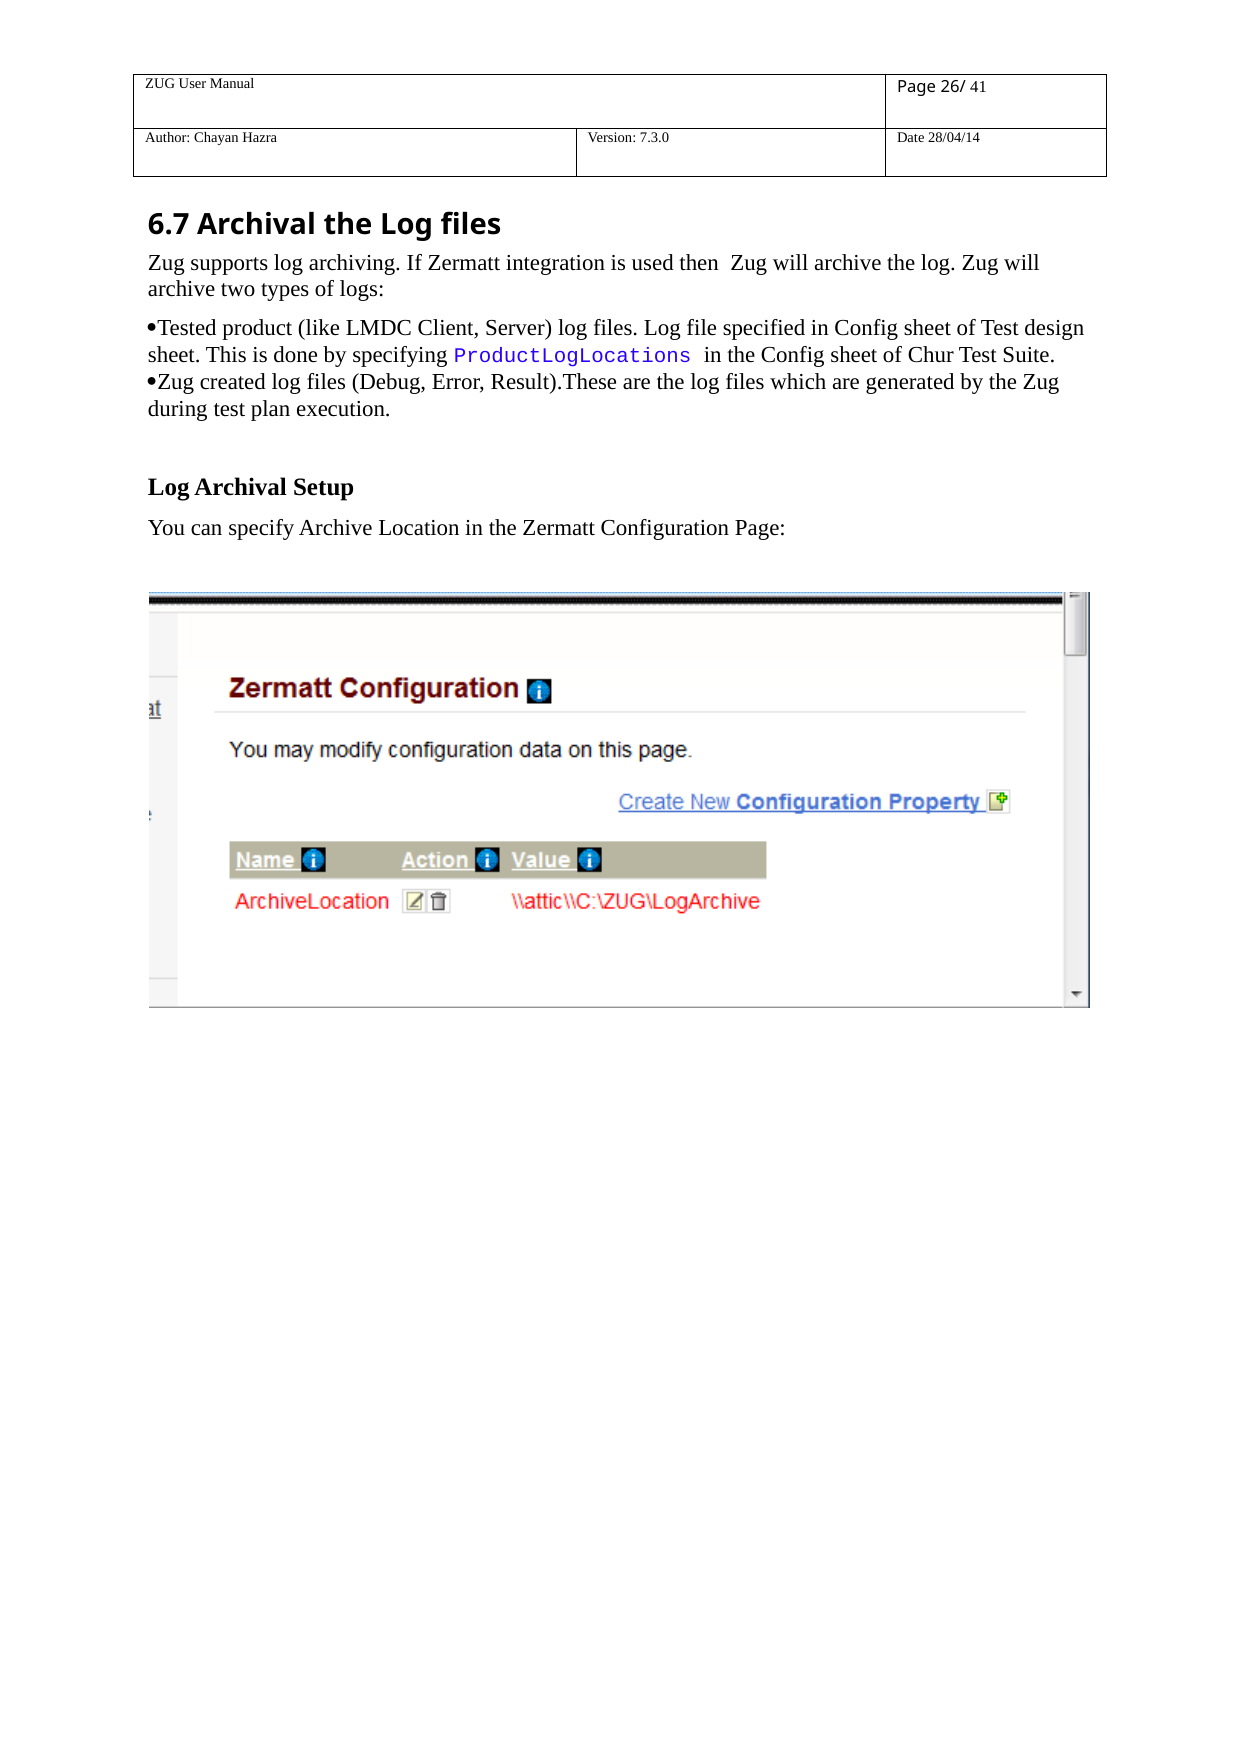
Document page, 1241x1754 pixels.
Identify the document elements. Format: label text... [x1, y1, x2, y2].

subtitle 6.7 Archival the Log files [148, 203, 1092, 243]
text Zug supports log archiving. If Zermatt integration is used then Zug will archive the log. Zug will archive two types of logs: [148, 249, 1092, 302]
list Zug created log files (Debug, Error, Result).These are the log files which are generated by the Zug during test plan execution. [148, 368, 1092, 421]
text You can specify Archive Location in the Zermatt Configuration Page: [148, 513, 1092, 540]
text Log Archival Setup [148, 472, 1092, 501]
list Tested product (like LMDC Client, Server) log files. Log file specified in Config sheet of Test design sheet. This is done by specifying ProductLogLocations in the Config sheet of Chur Test Suite. [148, 314, 1092, 368]
